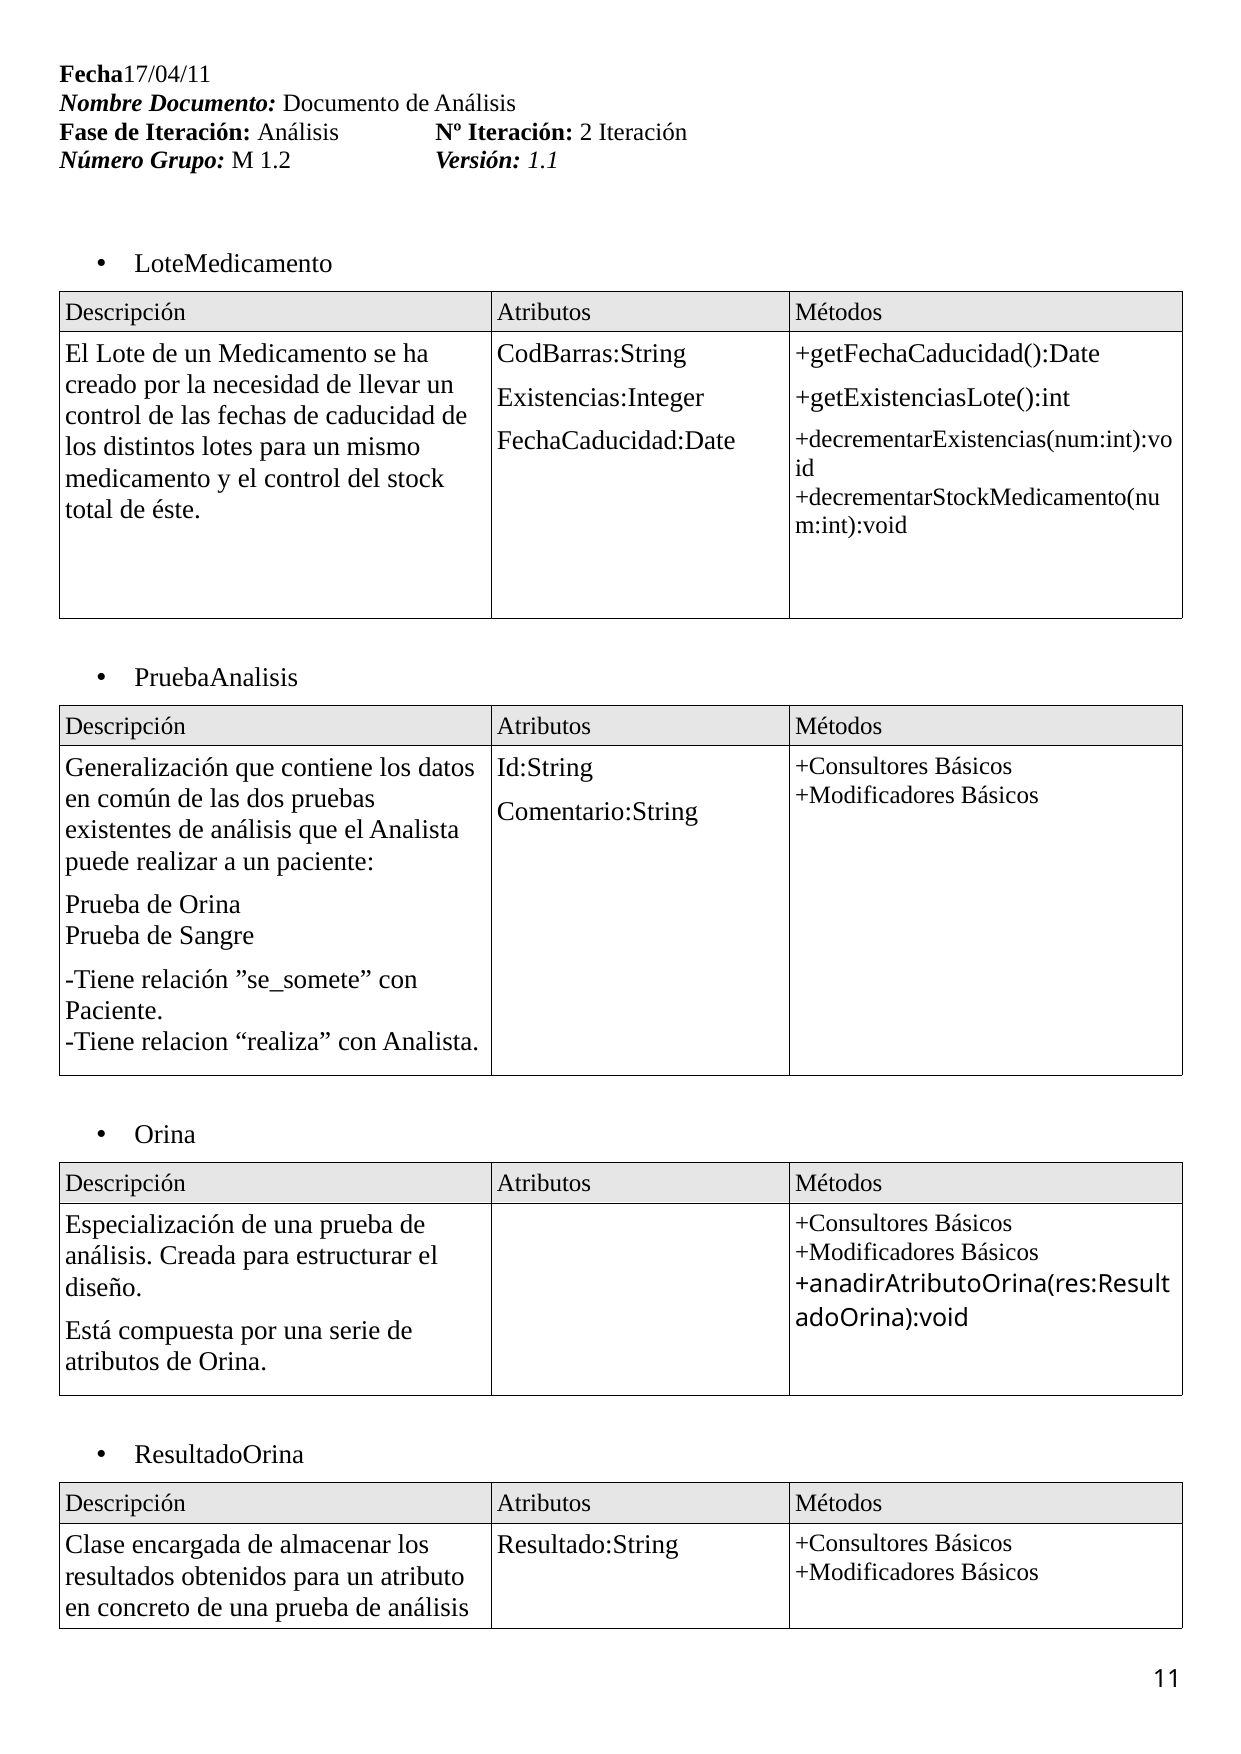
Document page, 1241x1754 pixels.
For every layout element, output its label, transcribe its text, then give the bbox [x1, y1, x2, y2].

list PruebaAnalisis [97, 661, 1181, 692]
table_cell CodBarras:String Existencias:Integer FechaCaducidad:Date [492, 332, 789, 617]
table_header Descripción [60, 292, 491, 331]
table_header Métodos [790, 292, 1182, 331]
table_cell +getFechaCaducidad():Date +getExistenciasLote():int +decrementarExistencias(num:int):void +decrementarStockMedicamento(num:int):void [790, 332, 1182, 617]
table_cell El Lote de un Medicamento se ha creado por la necesidad de llevar un control de las fechas de caducidad de los distintos lotes para un mismo medicamento y el control del stock total de éste. [60, 332, 491, 617]
table_cell Clase encargada de almacenar los resultados obtenidos para un atributo en concreto de una prueba de análisis [60, 1524, 491, 1628]
table_cell Especialización de una prueba de análisis. Creada para estructurar el diseño. Está compuesta por una serie de atributos de Orina. [60, 1204, 491, 1395]
table_cell Generalización que contiene los datos en común de las dos pruebas existentes de análisis que el Analista puede realizar a un paciente: Prueba de Orina Prueba de Sangre -Tiene relación ”se_somete” con Paciente. -Tiene relacion “realiza” con Analista. [60, 746, 491, 1075]
table_header Métodos [790, 706, 1182, 745]
table_header Descripción [60, 1163, 491, 1202]
table_header Atributos [492, 706, 789, 745]
table_cell +Consultores Básicos +Modificadores Básicos [790, 746, 1182, 1075]
table_cell Resultado:String [492, 1524, 789, 1628]
table_header Atributos [492, 1163, 789, 1202]
list ResultadoOrina [97, 1438, 1181, 1470]
table_header Atributos [492, 1483, 789, 1523]
list LoteMedicamento [97, 247, 1181, 278]
table_cell +Consultores Básicos +Modificadores Básicos [790, 1524, 1182, 1628]
table_header Métodos [790, 1483, 1182, 1523]
table_cell Id:String Comentario:String [492, 746, 789, 1075]
table_cell +Consultores Básicos +Modificadores Básicos +anadirAtributoOrina(res:ResultadoOrina):void [790, 1204, 1182, 1395]
table_header Descripción [60, 706, 491, 745]
table_header Descripción [60, 1483, 491, 1523]
table_header Atributos [492, 292, 789, 331]
table_cell [492, 1204, 789, 1395]
list Orina [97, 1118, 1181, 1150]
table_header Métodos [790, 1163, 1182, 1202]
